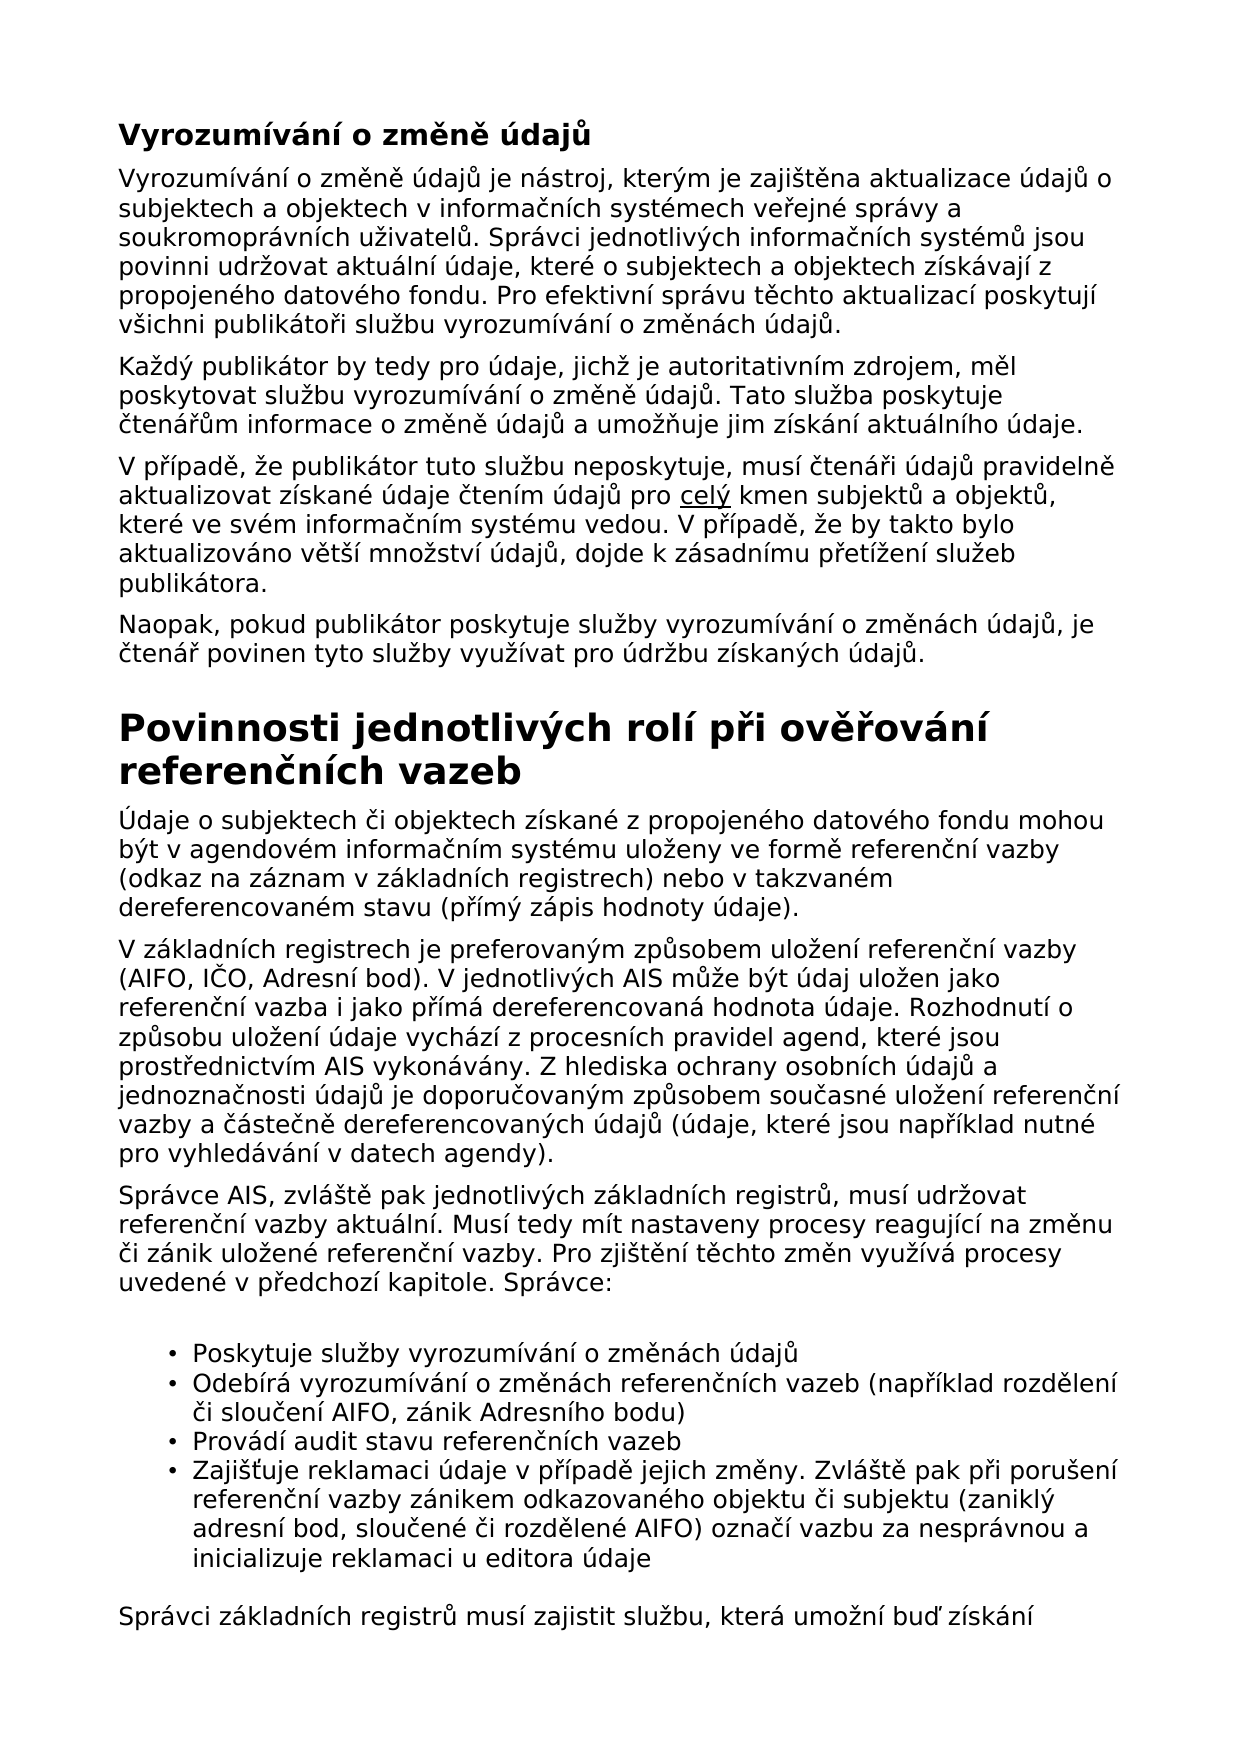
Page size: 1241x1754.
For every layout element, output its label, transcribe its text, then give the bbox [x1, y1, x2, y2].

list Odebírá vyrozumívání o změnách referenčních vazeb (například rozdělení či sloučení AIFO, zánik Adresního bodu) [177, 1369, 1122, 1427]
text Správce AIS, zvláště pak jednotlivých základních registrů, musí udržovat referenční vazby aktuální. Musí tedy mít nastaveny procesy reagující na změnu či zánik uložené referenční vazby. Pro zjištění těchto změn využívá procesy uvedené v předchozí kapitole. Správce: [118, 1181, 1122, 1298]
text V případě, že publikátor tuto službu neposkytuje, musí čtenáři údajů pravidelně aktualizovat získané údaje čtením údajů pro celý kmen subjektů a objektů, které ve svém informačním systému vedou. V případě, že by takto bylo aktualizováno větší množství údajů, dojde k zásadnímu přetížení služeb publikátora. [118, 452, 1122, 598]
list Zajišťuje reklamaci údaje v případě jejich změny. Zvláště pak při porušení referenční vazby zánikem odkazovaného objektu či subjektu (zaniklý adresní bod, sloučené či rozdělené AIFO) označí vazbu za nesprávnou a inicializuje reklamaci u editora údaje [177, 1456, 1122, 1573]
text Údaje o subjektech či objektech získané z propojeného datového fondu mohou být v agendovém informačním systému uloženy ve formě referenční vazby (odkaz na záznam v základních registrech) nebo v takzvaném dereferencovaném stavu (přímý zápis hodnoty údaje). [118, 806, 1122, 923]
list Provádí audit stavu referenčních vazeb [177, 1427, 1122, 1456]
text Vyrozumívání o změně údajů je nástroj, kterým je zajištěna aktualizace údajů o subjektech a objektech v informačních systémech veřejné správy a soukromoprávních uživatelů. Správci jednotlivých informačních systémů jsou povinni udržovat aktuální údaje, které o subjektech a objektech získávají z propojeného datového fondu. Pro efektivní správu těchto aktualizací poskytují všichni publikátoři službu vyrozumívání o změnách údajů. [118, 164, 1122, 339]
subtitle Povinnosti jednotlivých rolí při ověřování referenčních vazeb [118, 706, 1122, 793]
subtitle Vyrozumívání o změně údajů [118, 118, 1122, 152]
list Poskytuje služby vyrozumívání o změnách údajů [177, 1340, 1122, 1369]
text Každý publikátor by tedy pro údaje, jichž je autoritativním zdrojem, měl poskytovat službu vyrozumívání o změně údajů. Tato služba poskytuje čtenářům informace o změně údajů a umožňuje jim získání aktuálního údaje. [118, 352, 1122, 439]
text Správci základních registrů musí zajistit službu, která umožní buď získání [118, 1602, 1122, 1632]
text Naopak, pokud publikátor poskytuje služby vyrozumívání o změnách údajů, je čtenář povinen tyto služby využívat pro údržbu získaných údajů. [118, 610, 1122, 669]
text V základních registrech je preferovaným způsobem uložení referenční vazby (AIFO, IČO, Adresní bod). V jednotlivých AIS může být údaj uložen jako referenční vazba i jako přímá dereferencovaná hodnota údaje. Rozhodnutí o způsobu uložení údaje vychází z procesních pravidel agend, které jsou prostřednictvím AIS vykonávány. Z hlediska ochrany osobních údajů a jednoznačnosti údajů je doporučovaným způsobem současné uložení referenční vazby a částečně dereferencovaných údajů (údaje, které jsou například nutné pro vyhledávání v datech agendy). [118, 935, 1122, 1168]
